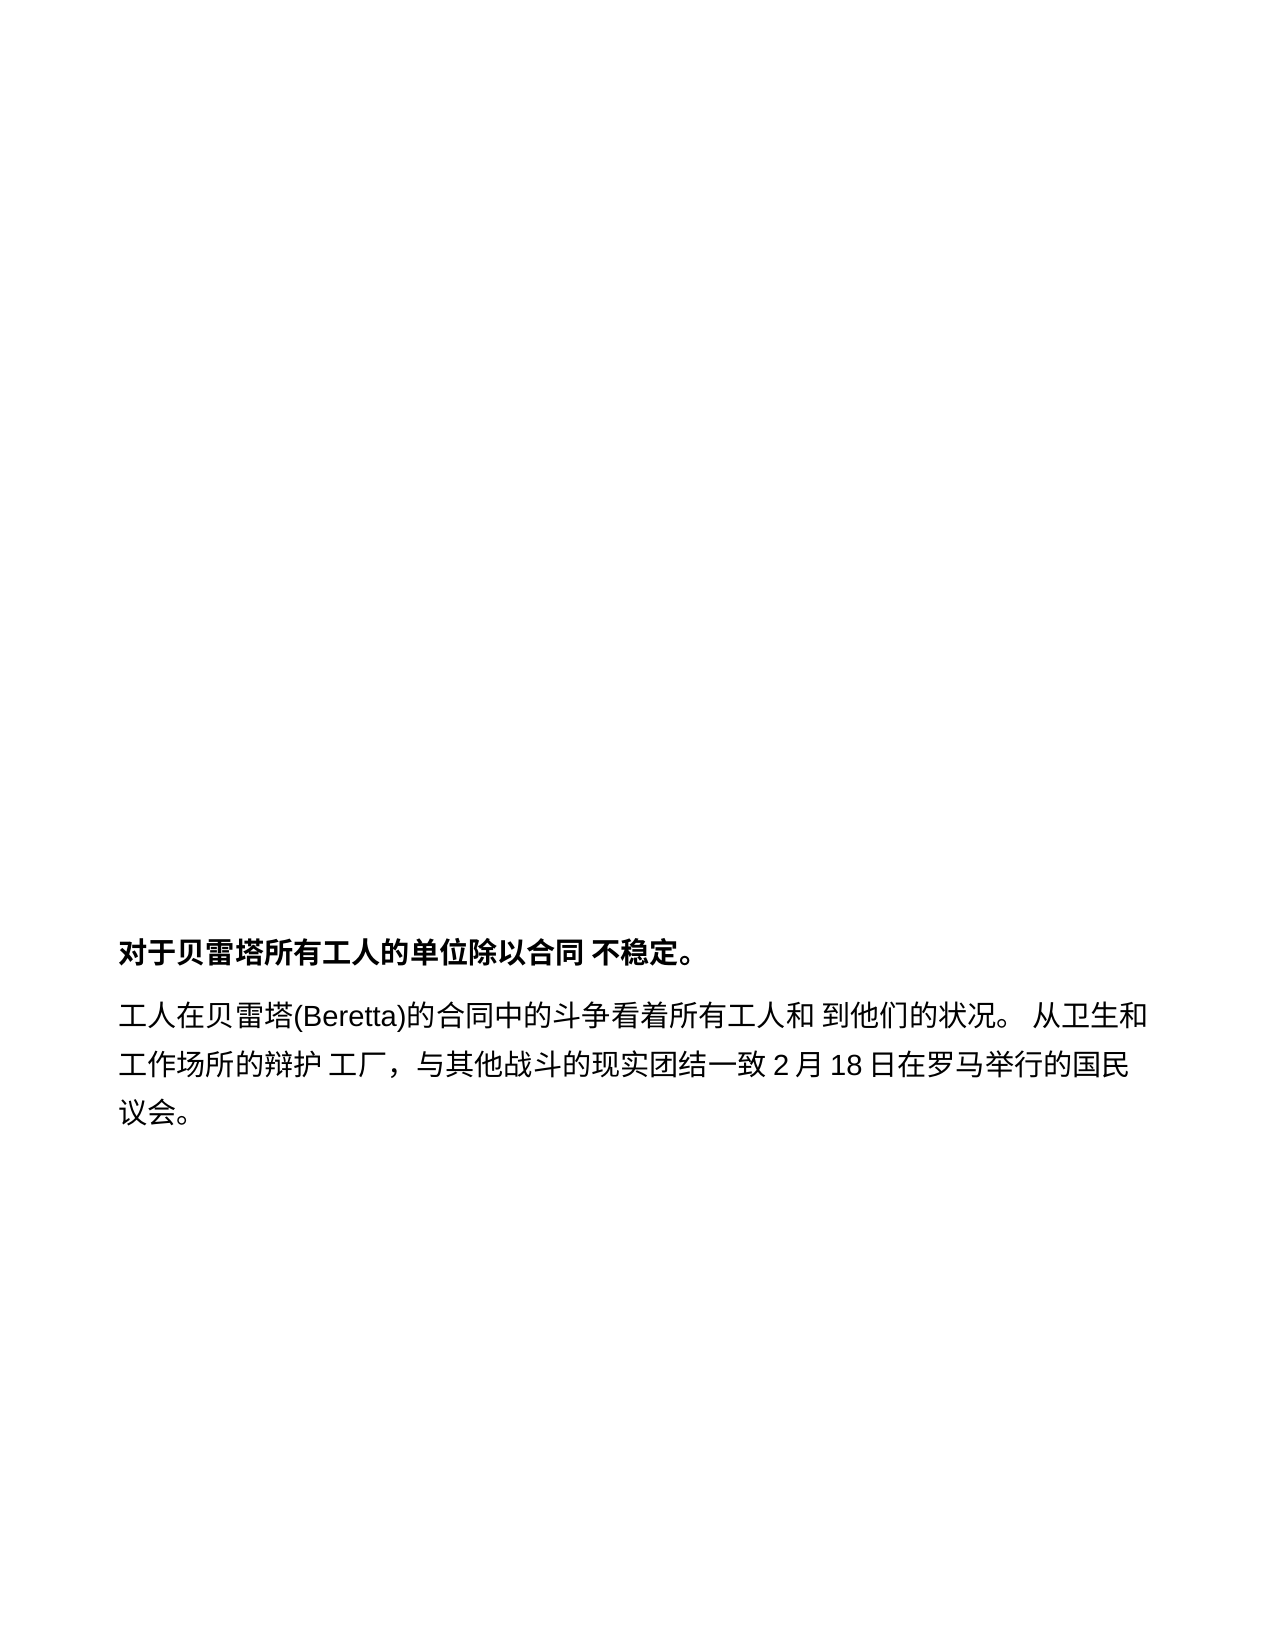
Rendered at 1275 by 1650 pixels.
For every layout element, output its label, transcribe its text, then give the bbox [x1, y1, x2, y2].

text 工人在贝雷塔(Beretta)的合同中的斗争看着所有工人和 到他们的状况。 从卫生和工作场所的辩护 工厂，与其他战斗的现实团结一致 2月18日在罗马举行的国民议会。 [118, 993, 1157, 1132]
text 对于贝雷塔所有工人的单位除以合同 不稳定。 [118, 118, 1157, 972]
